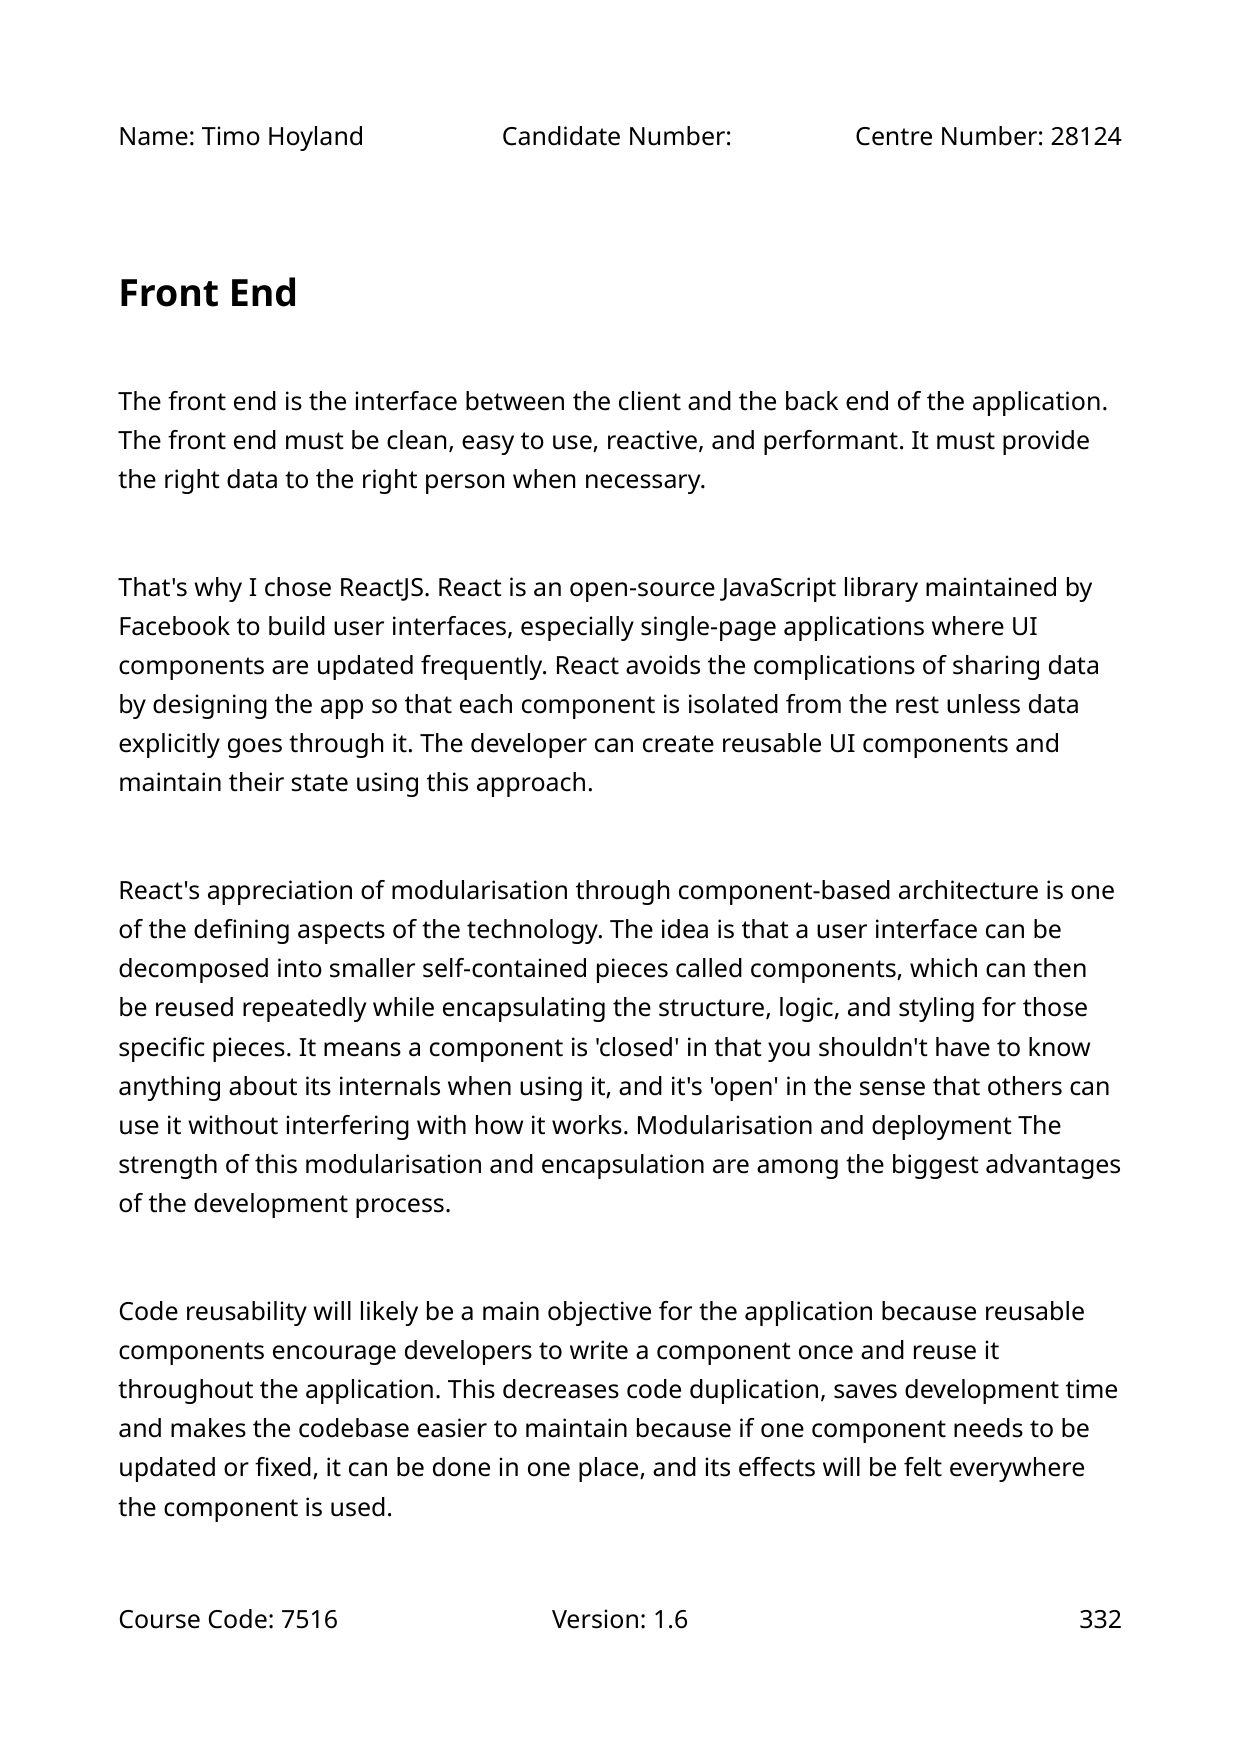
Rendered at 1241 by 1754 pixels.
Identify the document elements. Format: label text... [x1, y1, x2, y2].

text That's why I chose ReactJS. React is an open-source JavaScript library maintained by Facebook to build user interfaces, especially single-page applications where UI components are updated frequently. React avoids the complications of sharing data by designing the app so that each component is isolated from the rest unless data explicitly goes through it. The developer can create reusable UI components and maintain their state using this approach. [118, 569, 1122, 799]
subtitle Front End [118, 266, 1122, 317]
text Code reusability will likely be a main objective for the application because reusable components encourage developers to write a component once and reuse it throughout the application. This decreases code duplication, saves development time and makes the codebase easier to maintain because if one component needs to be updated or fixed, it can be done in one place, and its effects will be felt everywhere the component is used. [118, 1293, 1122, 1523]
text React's appreciation of modularisation through component-based architecture is one of the defining aspects of the technology. The idea is that a user interface can be decomposed into smaller self-contained pieces called components, which can then be reused repeatedly while encapsulating the structure, logic, and styling for those specific pieces. It means a component is 'closed' in that you shouldn't have to know anything about its internals when using it, and it's 'open' in the sense that others can use it without interfering with how it works. Modularisation and deployment The strength of this modularisation and encapsulation are among the biggest advantages of the development process. [118, 872, 1122, 1220]
text The front end is the interface between the client and the back end of the application. The front end must be clean, easy to use, reactive, and performant. It must provide the right data to the right person when necessary. [118, 383, 1122, 496]
